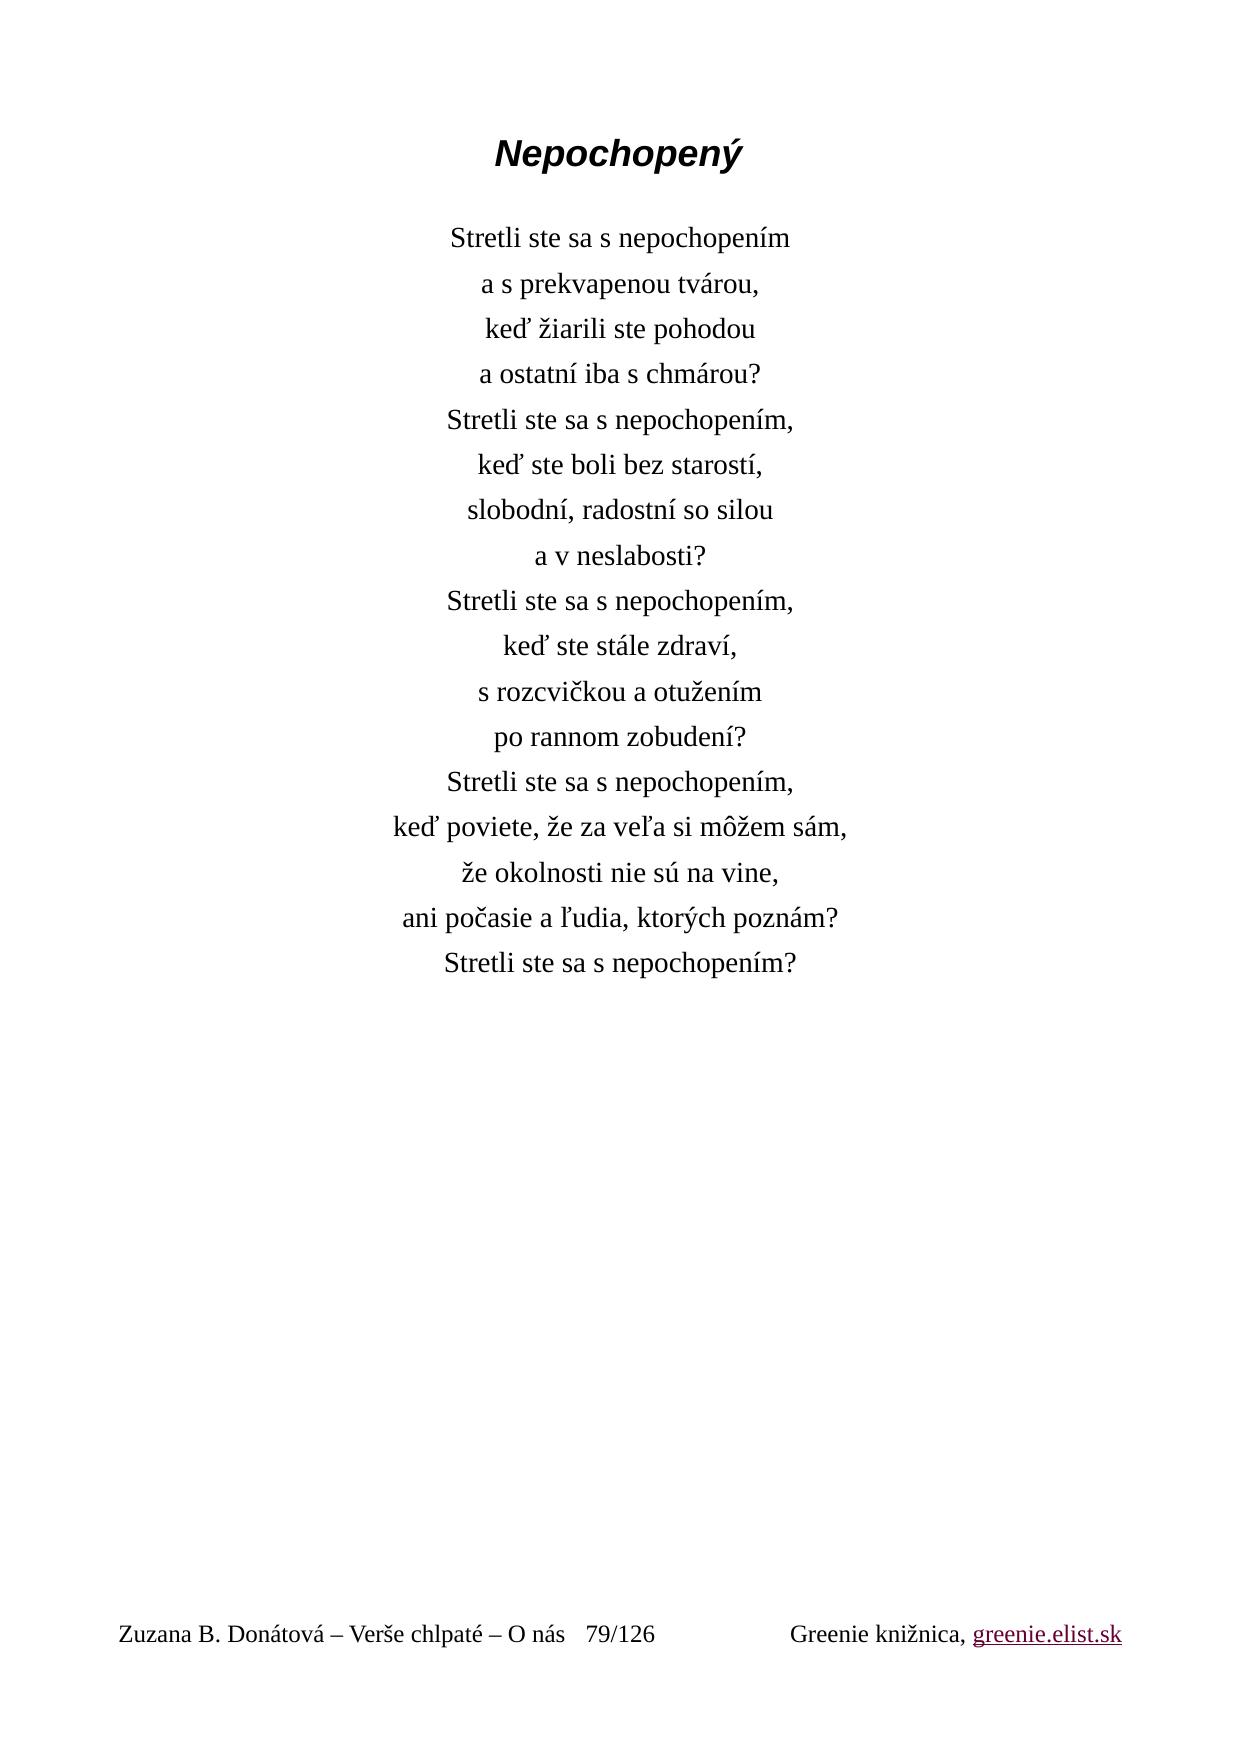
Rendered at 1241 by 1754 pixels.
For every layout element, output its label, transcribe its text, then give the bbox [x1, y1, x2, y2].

text keď poviete, že za veľa si môžem sám, [106, 809, 1134, 843]
text Stretli ste sa s nepochopením, [106, 583, 1134, 617]
text Stretli ste sa s nepochopením, [106, 764, 1134, 798]
text s rozcvičkou a otužením [106, 674, 1134, 707]
text keď ste stále zdraví, [106, 628, 1134, 662]
text ani počasie a ľudia, ktorých poznám? [106, 900, 1134, 934]
subtitle Nepochopený [106, 131, 1134, 174]
text Stretli ste sa s nepochopením? [106, 946, 1134, 979]
text po rannom zobudení? [106, 719, 1134, 752]
text a v neslabosti? [106, 538, 1134, 571]
text že okolnosti nie sú na vine, [106, 855, 1134, 888]
text a ostatní iba s chmárou? [106, 356, 1134, 390]
text slobodní, radostní so silou [106, 492, 1134, 526]
text keď žiarili ste pohodou [106, 311, 1134, 345]
text Stretli ste sa s nepochopením, [106, 402, 1134, 435]
text keď ste boli bez starostí, [106, 447, 1134, 481]
text a s prekvapenou tvárou, [106, 266, 1134, 299]
text Stretli ste sa s nepochopením [106, 221, 1134, 254]
